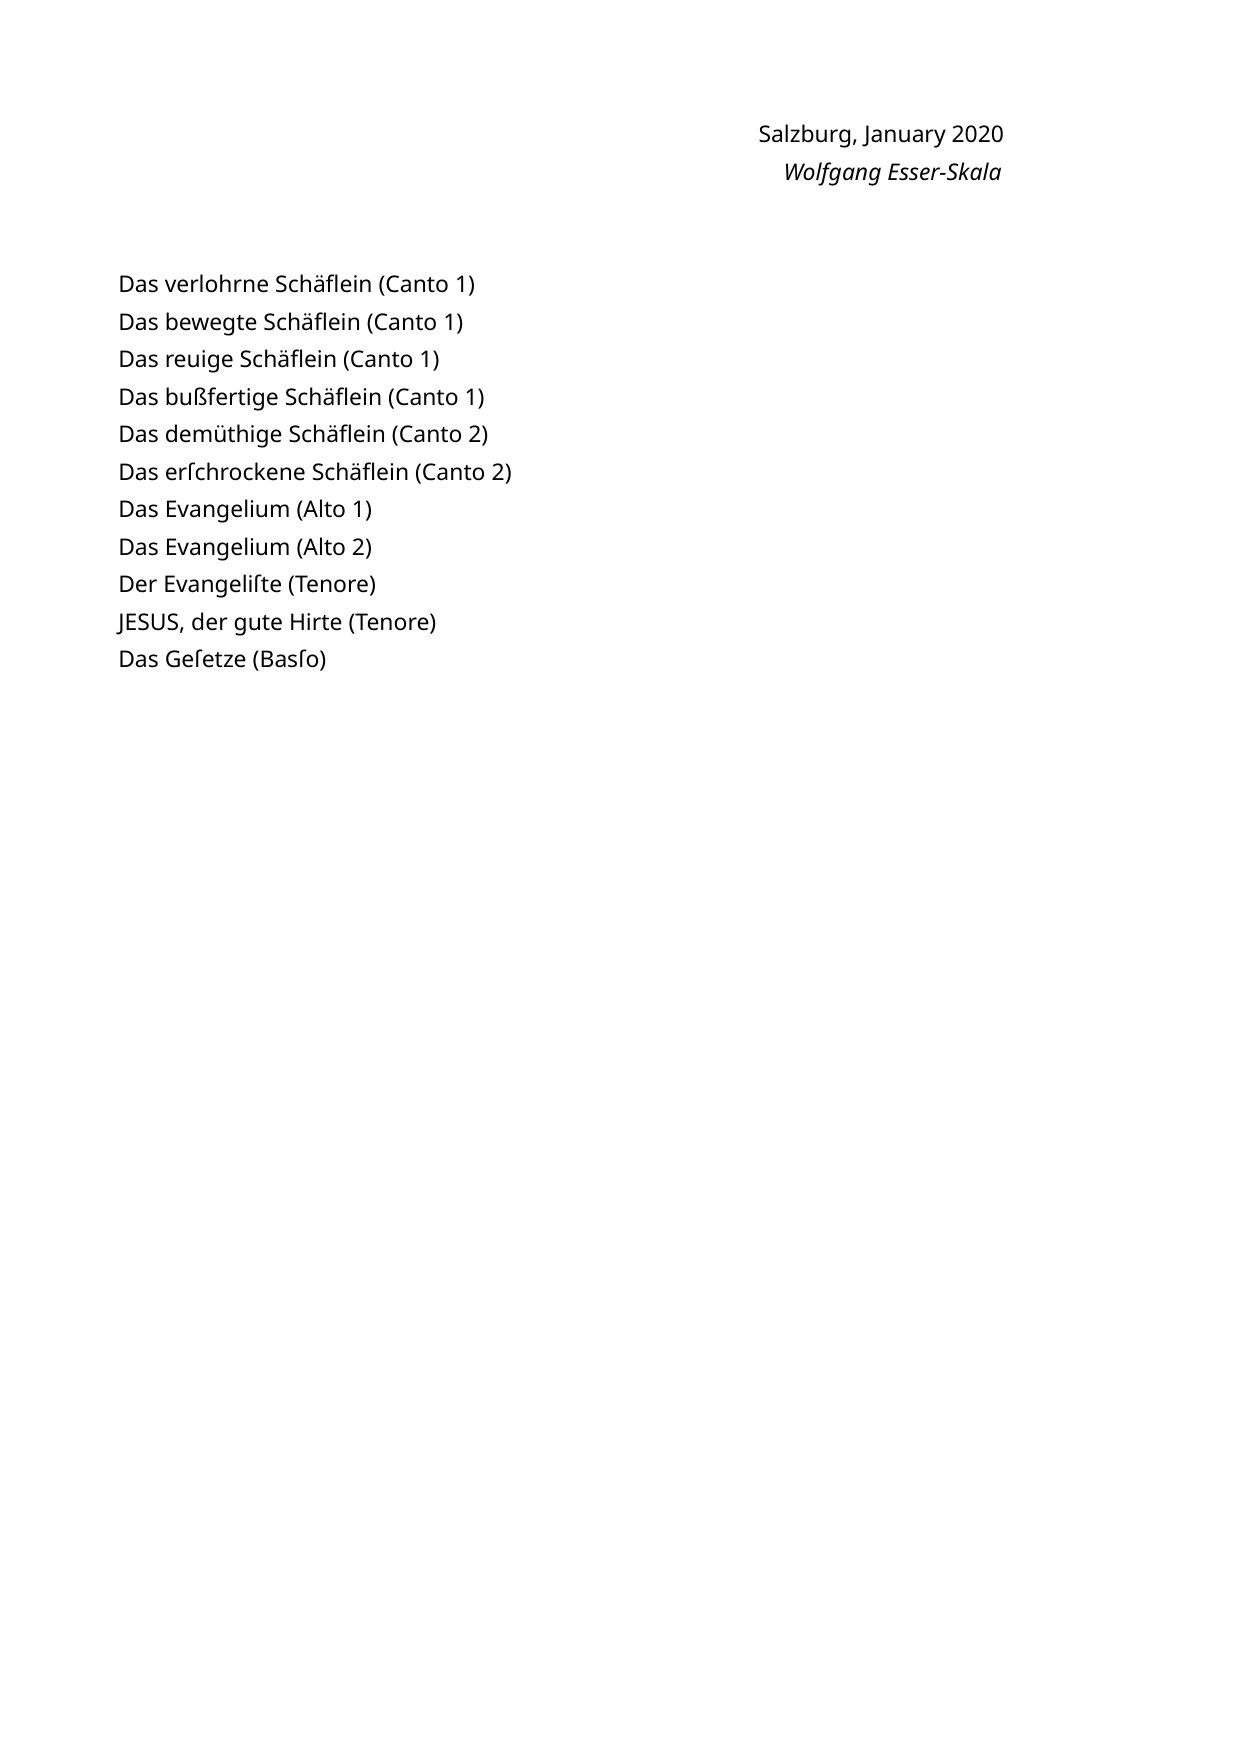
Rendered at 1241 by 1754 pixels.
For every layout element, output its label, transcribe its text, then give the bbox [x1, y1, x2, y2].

text Der Evangeliſte (Tenore) JESUS, der gute Hirte (Tenore) [118, 568, 1004, 637]
text Das verlohrne Schäflein (Canto 1) Das bewegte Schäflein (Canto 1) Das reuige Schäflein (Canto 1) Das bußfertige Schäflein (Canto 1) Das demüthige Schäflein (Canto 2) Das erſchrockene Schäflein (Canto 2) Das Evangelium (Alto 1) Das Evangelium (Alto 2) [118, 268, 1004, 562]
text Salzburg, January 2020 Wolfgang Esser-Skala [118, 118, 1004, 187]
text Das Geſetze (Basſo) [118, 643, 1004, 674]
